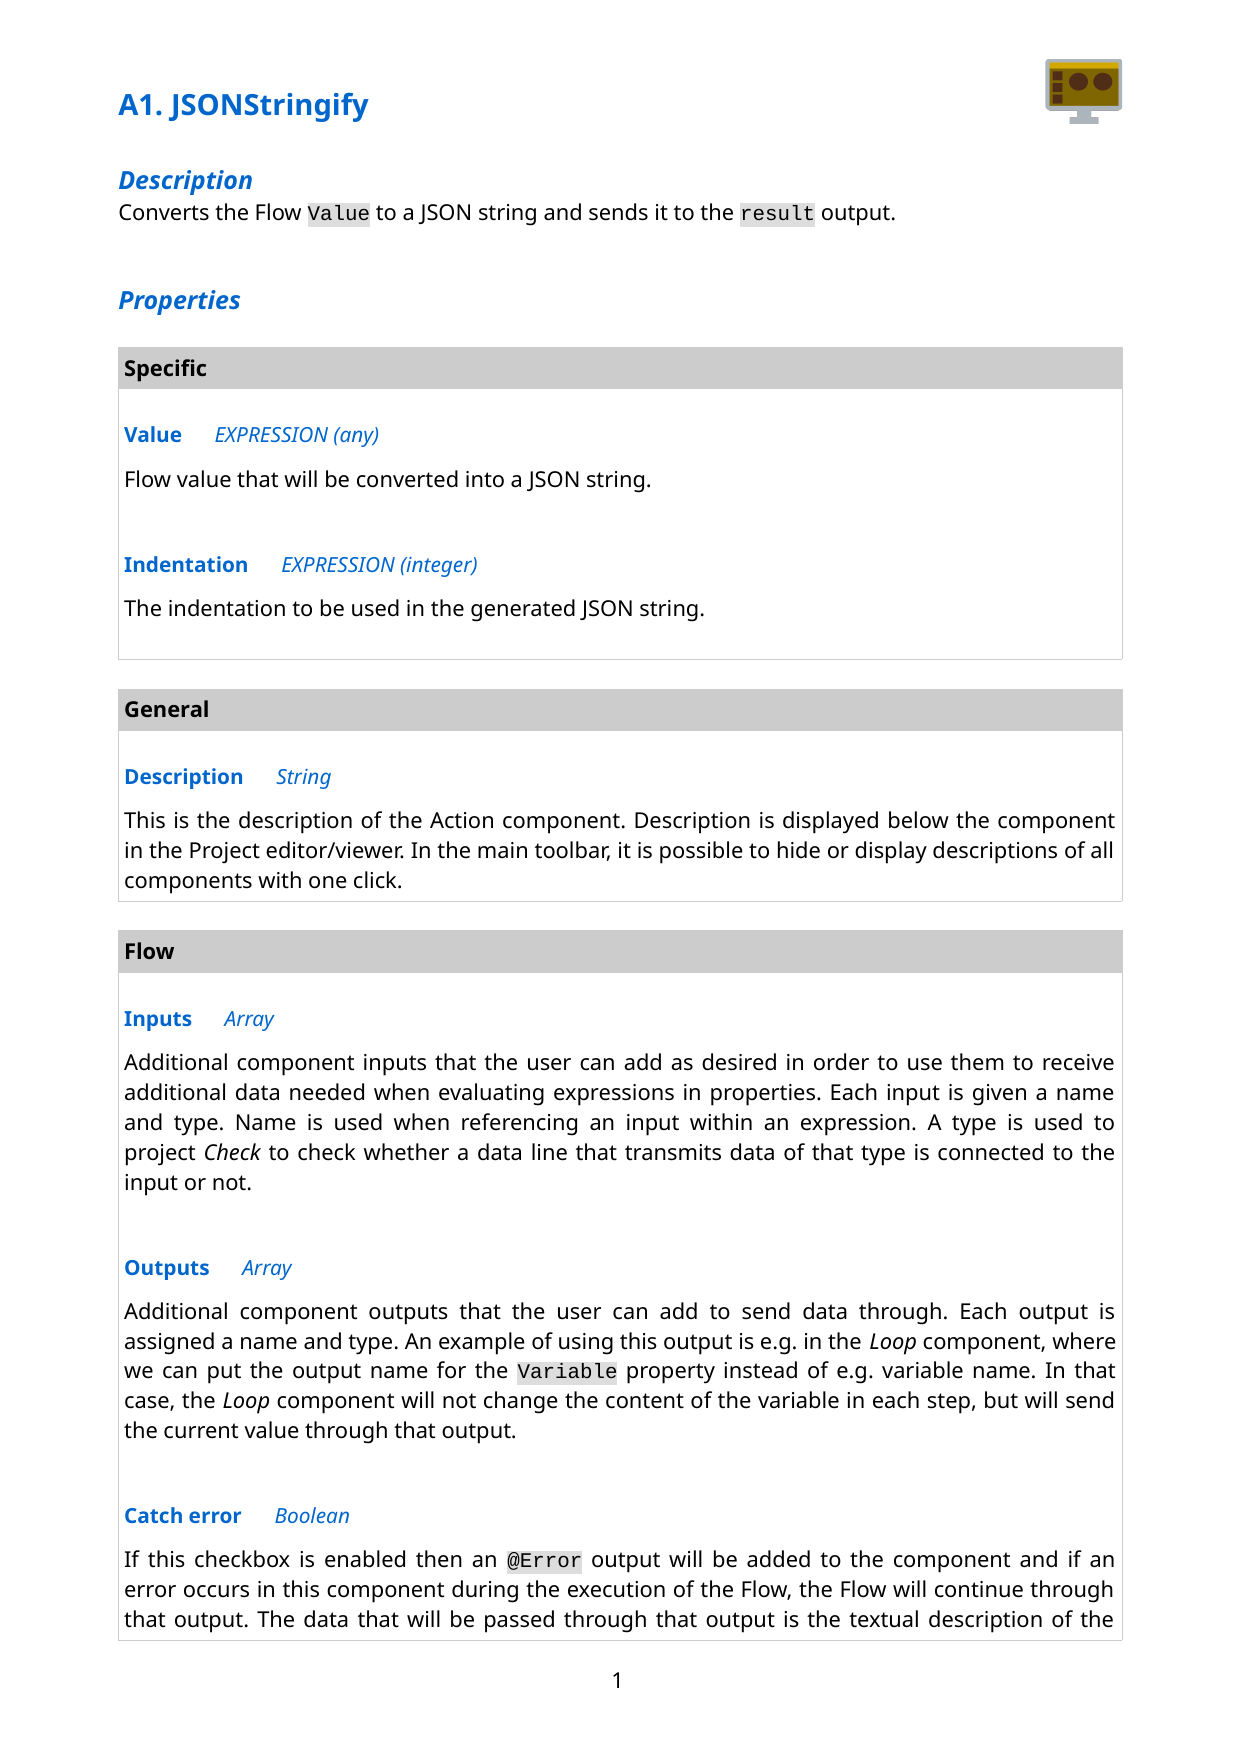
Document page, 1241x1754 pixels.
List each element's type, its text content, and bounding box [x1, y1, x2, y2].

table_header Flow [119, 931, 1122, 972]
subtitle Properties [118, 283, 1122, 317]
text Converts the Flow Value to a JSON string and sends it to the result output. [118, 197, 1122, 227]
subtitle JSONStringify [118, 84, 1045, 124]
subtitle Description [118, 163, 1122, 197]
table_cell Value EXPRESSION (any) Flow value that will be converted into a JSON string. Indentation EXPRESSION (integer) The indentation to be used in the generated JSON string. [119, 389, 1122, 658]
table_cell Description String This is the description of the Action component. Description is displayed below the component in the Project editor/viewer. In the main toolbar, it is possible to hide or display descriptions of all components with one click. [119, 731, 1122, 901]
table_cell Inputs Array Additional component inputs that the user can add as desired in order to use them to receive additional data needed when evaluating expressions in properties. Each input is given a name and type. Name is used when referencing an input within an expression. A type is used to project Check to check whether a data line that transmits data of that type is connected to the input or not. Outputs Array Additional component outputs that the user can add to send data through. Each output is assigned a name and type. An example of using this output is e.g. in the Loop component, where we can put the output name for the Variable property instead of e.g. variable name. In that case, the Loop component will not change the content of the variable in each step, but will send the current value through that output. Catch error Boolean If this checkbox is enabled then an @Error output will be added to the component and if an error occurs in this component during the execution of the Flow, the Flow will continue through that output. The data that will be passed through that output is the textual description of the [119, 973, 1122, 1639]
picture [1045, 59, 1123, 124]
table_header Specific [119, 348, 1122, 388]
table_header General [119, 690, 1122, 730]
